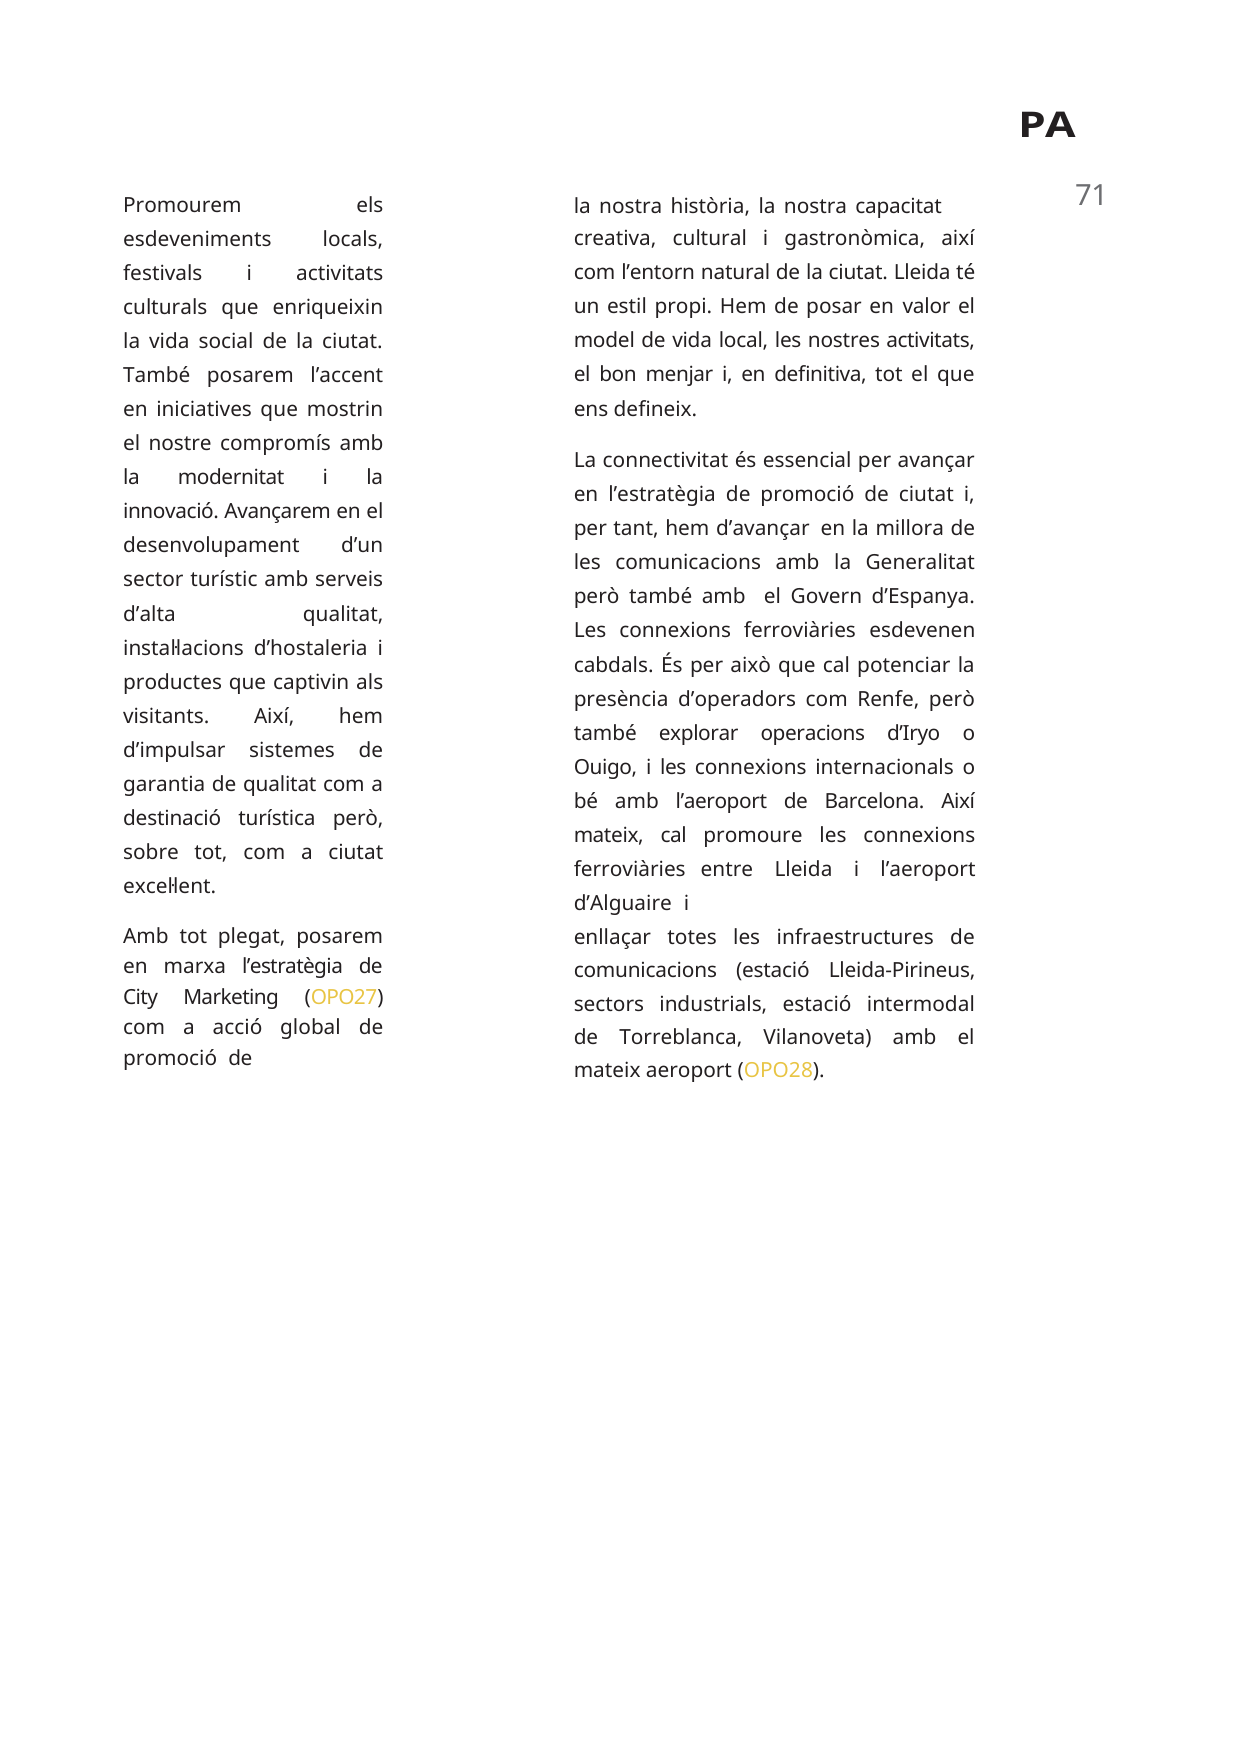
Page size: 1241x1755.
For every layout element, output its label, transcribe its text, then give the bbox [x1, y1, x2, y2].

text enllaçar totes les infraestructures de comunicacions (estació Lleida-Pirineus, sectors industrials, estació intermodal de Torreblanca, Vilanoveta) amb el mateix aeroport (OPO28). [573, 922, 975, 1083]
text la nostra història, la nostra capacitat 71 [573, 190, 1141, 219]
text creativa, cultural i gastronòmica, així com l’entorn natural de la ciutat. Lleida té un estil propi. Hem de posar en valor el model de vida local, les nostres activitats, el bon menjar i, en definitiva, tot el que ens defineix. [573, 223, 975, 422]
text La connectivitat és essencial per avançar en l’estratègia de promoció de ciutat i, per tant, hem d’avançar en la millora de les comunicacions amb la Generalitat però també amb el Govern d’Espanya. Les connexions ferroviàries esdevenen cabdals. És per això que cal potenciar la presència d’operadors com Renfe, però també explorar operacions d’Iryo o Ouigo, i les connexions internacionals o bé amb l’aeroport de Barcelona. Així mateix, cal promoure les connexions ferroviàries entre Lleida i l’aeroport d’Alguaire i [573, 445, 975, 917]
text Promourem els esdeveniments locals, festivals i activitats culturals que enriqueixin la vida social de la ciutat. També posarem l’accent en iniciatives que mostrin el nostre compromís amb la modernitat i la innovació. Avançarem en el desenvolupament d’un sector turístic amb serveis d’alta qualitat, instal·lacions d’hostaleria i productes que captivin als visitants. Així, hem d’impulsar sistemes de garantia de qualitat com a destinació turística però, sobre tot, com a ciutat excel·lent. [123, 190, 383, 899]
text Amb tot plegat, posarem en marxa l’estratègia de City Marketing (OPO27) com a acció global de promoció de [123, 919, 383, 1071]
